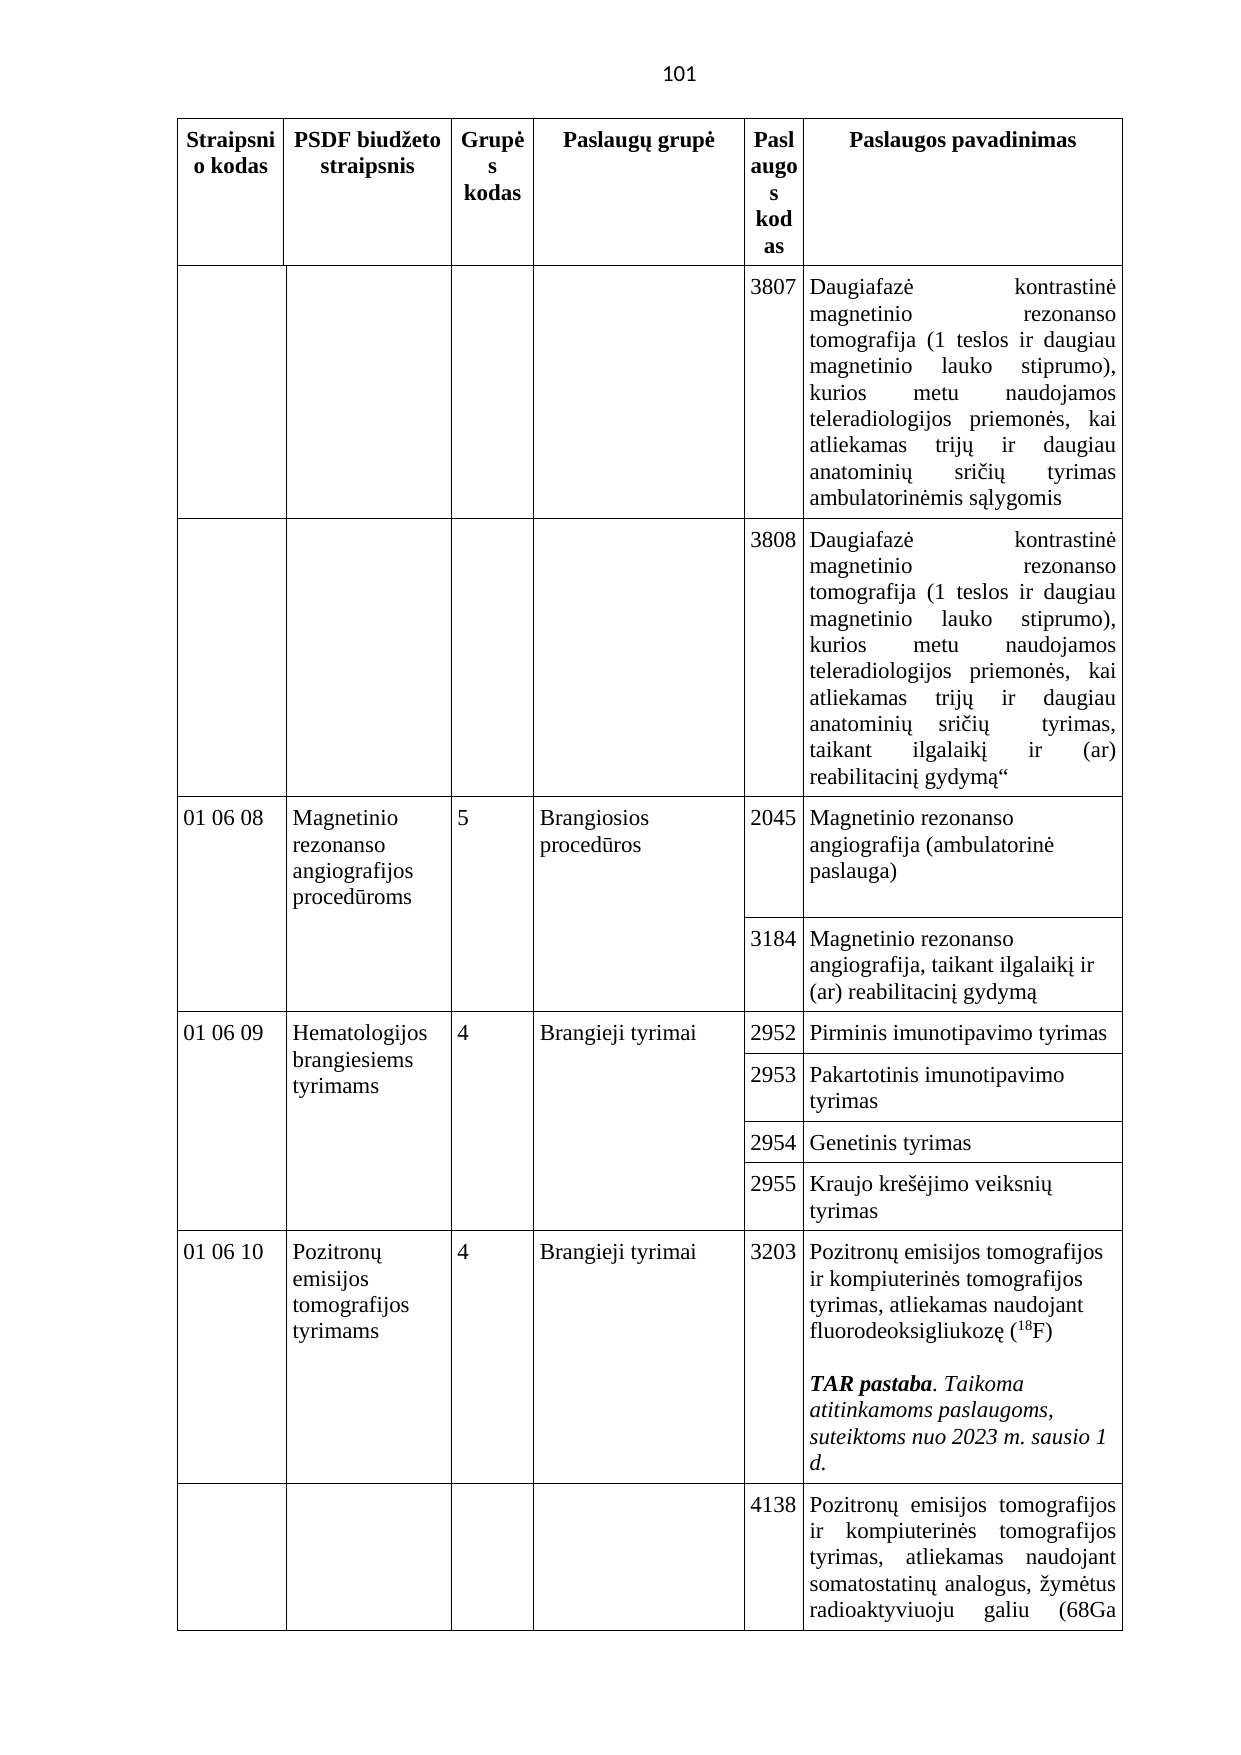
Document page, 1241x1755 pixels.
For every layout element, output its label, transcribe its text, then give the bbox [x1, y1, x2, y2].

table_cell 01 06 08 [178, 797, 286, 917]
table_cell [534, 917, 744, 1011]
table_cell Genetinis tyrimas [804, 1122, 1122, 1162]
table_cell Magnetinio rezonanso angiografija (ambulatorinė paslauga) [804, 797, 1122, 917]
table_cell 2045 [745, 797, 803, 917]
table_cell Kraujo krešėjimo veiksnių tyrimas [804, 1163, 1122, 1230]
table_cell [178, 519, 286, 796]
table_cell 2953 [745, 1054, 803, 1121]
table_cell [178, 1162, 286, 1230]
table_cell Daugiafazė kontrastinė magnetinio rezonanso tomografija (1 teslos ir daugiau magnetinio lauko stiprumo), kurios metu naudojamos teleradiologijos priemonės, kai atliekamas trijų ir daugiau anatominių sričių tyrimas ambulatorinėmis sąlygomis [804, 266, 1122, 517]
table_cell [178, 1484, 286, 1629]
table_cell [534, 519, 744, 796]
table_cell [534, 1053, 744, 1121]
table_cell Magnetinio rezonanso angiografija, taikant ilgalaikį ir (ar) reabilitacinį gydymą [804, 918, 1122, 1011]
table_cell [452, 519, 533, 796]
table_cell 3203 [745, 1231, 803, 1482]
table_header Paslaugų grupė [534, 119, 744, 265]
table_cell 5 [452, 797, 533, 917]
table_cell [452, 1484, 533, 1629]
table_header Straipsnio kodas [178, 119, 283, 265]
table_cell Magnetinio rezonanso angiografijos procedūroms [287, 797, 451, 917]
table_cell Pozitronų emisijos tomografijos tyrimams [287, 1231, 451, 1482]
table_cell Brangieji tyrimai [534, 1012, 744, 1053]
table_cell 3807 [745, 266, 803, 517]
table_cell Pozitronų emisijos tomografijos ir kompiuterinės tomografijos tyrimas, atliekamas naudojant fluorodeoksigliukozę (18F) TAR pastaba. Taikoma atitinkamoms paslaugoms, suteiktoms nuo 2023 m. sausio 1 d. [804, 1231, 1122, 1482]
table_cell Brangieji tyrimai [534, 1231, 744, 1482]
table_cell 4138 [745, 1484, 803, 1629]
table_cell [452, 917, 533, 1011]
table_cell [287, 917, 451, 1011]
table_cell [452, 1121, 533, 1162]
table_header PSDF biudžeto straipsnis [284, 119, 451, 265]
table_header Grupės kodas [452, 119, 533, 265]
table_cell 2952 [745, 1012, 803, 1053]
table_cell [287, 1162, 451, 1230]
table_cell Daugiafazė kontrastinė magnetinio rezonanso tomografija (1 teslos ir daugiau magnetinio lauko stiprumo), kurios metu naudojamos teleradiologijos priemonės, kai atliekamas trijų ir daugiau anatominių sričių tyrimas, taikant ilgalaikį ir (ar) reabilitacinį gydymą“ [804, 519, 1122, 796]
table_cell 01 06 10 [178, 1231, 286, 1482]
table_cell Pakartotinis imunotipavimo tyrimas [804, 1054, 1122, 1121]
table_cell Pirminis imunotipavimo tyrimas [804, 1012, 1122, 1053]
table_cell 3184 [745, 918, 803, 1011]
table_cell [287, 266, 451, 517]
table_cell 4 [452, 1012, 533, 1053]
table_cell [178, 1121, 286, 1162]
table_cell [534, 1162, 744, 1230]
table_cell [534, 1121, 744, 1162]
table_cell [178, 917, 286, 1011]
table_cell Hematologijos brangiesiems tyrimams [287, 1012, 451, 1162]
table_cell [452, 266, 533, 517]
table_cell 2954 [745, 1122, 803, 1162]
table_cell [287, 519, 451, 796]
table_cell Pozitronų emisijos tomografijos ir kompiuterinės tomografijos tyrimas, atliekamas naudojant somatostatinų analogus, žymėtus radioaktyviuoju galiu (68Ga [804, 1484, 1122, 1629]
table_cell Brangiosios procedūros [534, 797, 744, 917]
table_cell 01 06 09 [178, 1012, 286, 1053]
table_cell [534, 1484, 744, 1629]
table_cell [178, 1053, 286, 1121]
table_cell [452, 1162, 533, 1230]
table_header Paslaugos kodas [745, 119, 803, 265]
table_cell 4 [452, 1231, 533, 1482]
table_cell [534, 266, 744, 517]
table_header Paslaugos pavadinimas [804, 119, 1122, 265]
table_cell [178, 266, 286, 517]
table_cell [452, 1053, 533, 1121]
table_cell 2955 [745, 1163, 803, 1230]
table_cell 3808 [745, 519, 803, 796]
table_cell [287, 1484, 451, 1629]
